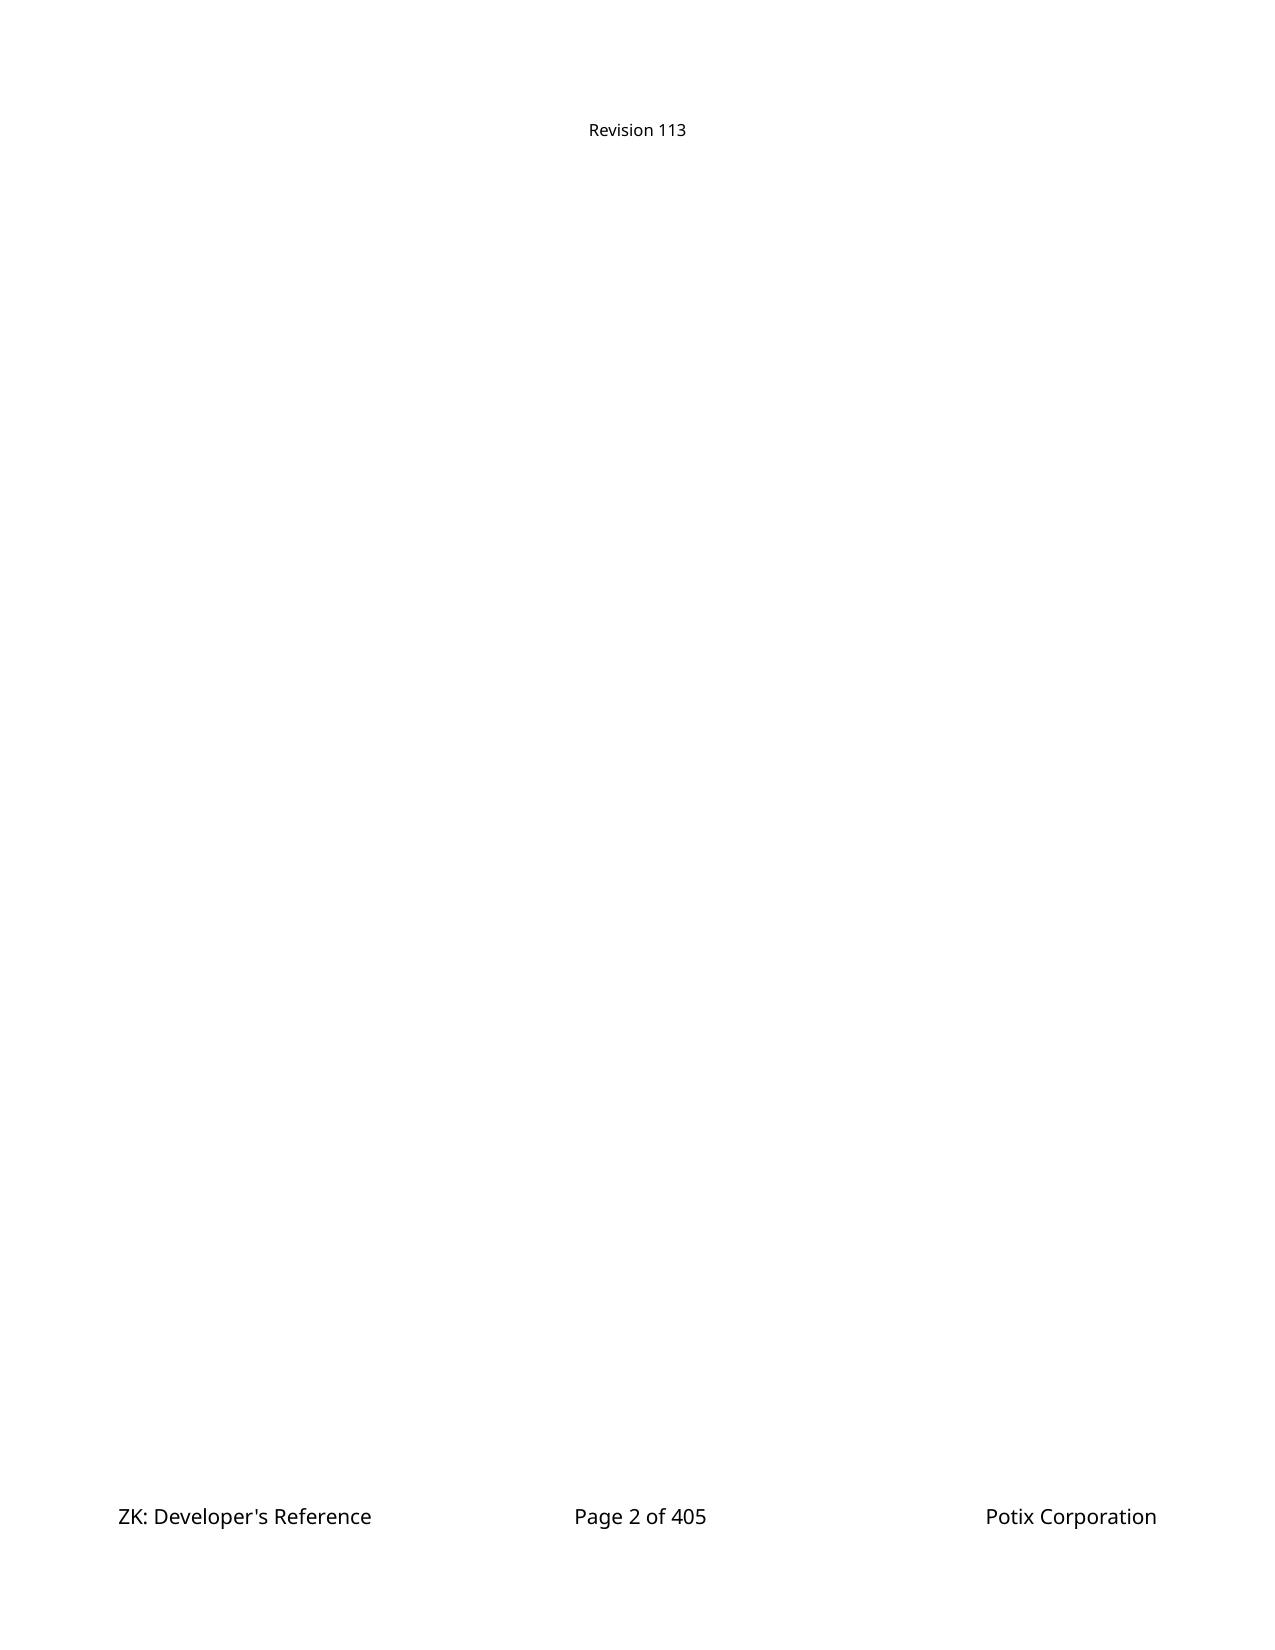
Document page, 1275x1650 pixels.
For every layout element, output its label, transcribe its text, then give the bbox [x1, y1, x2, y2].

text Revision 113 [118, 118, 1157, 141]
